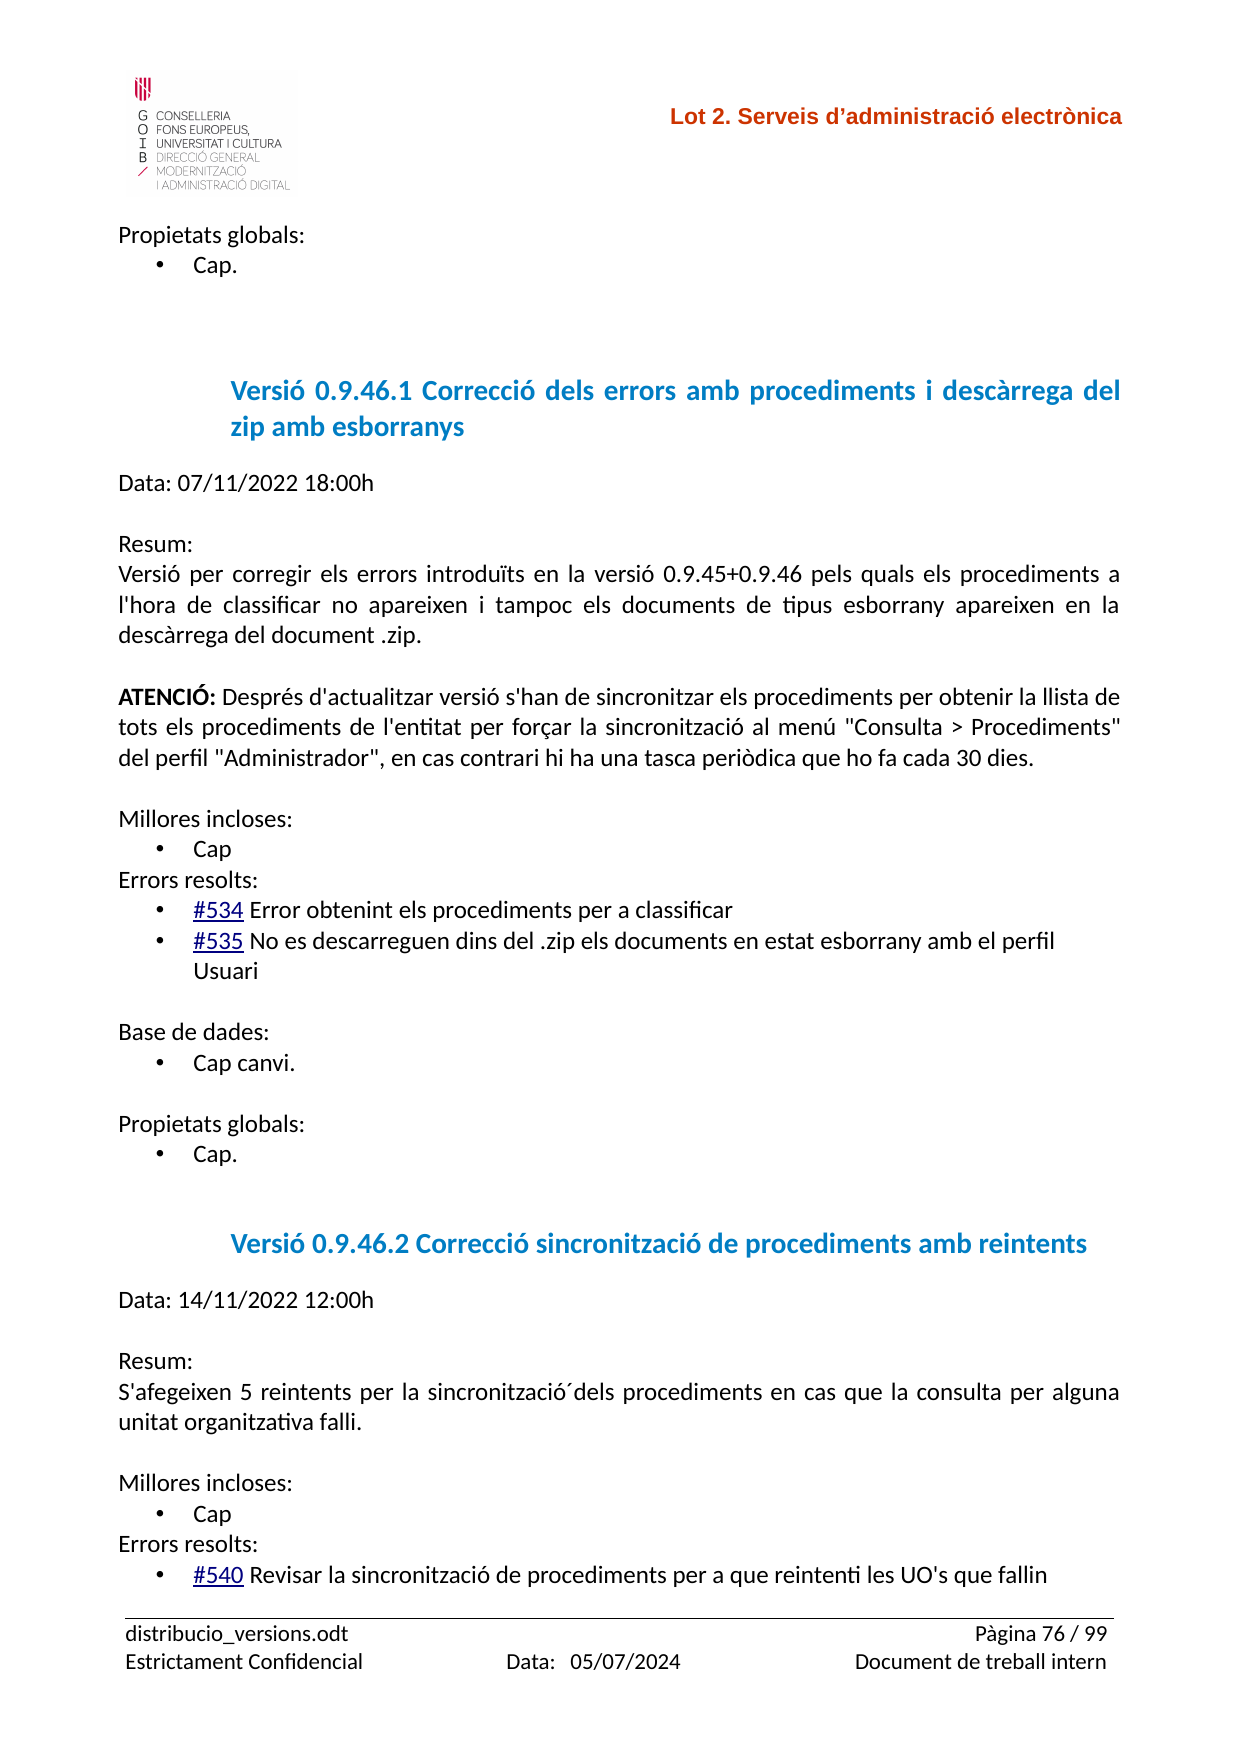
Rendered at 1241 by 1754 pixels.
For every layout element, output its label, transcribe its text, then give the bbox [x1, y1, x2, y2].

text S'afegeixen 5 reintents per la sincronització´dels procediments en cas que la consulta per alguna unitat organitzativa falli. [118, 1376, 1122, 1437]
text Millores incloses: [118, 1468, 1122, 1498]
list #534 Error obtenint els procediments per a classificar [156, 894, 1122, 925]
list Cap [156, 833, 1122, 864]
list Cap. [156, 250, 1122, 280]
list #535 No es descarreguen dins del .zip els documents en estat esborrany amb el perfil Usuari [156, 925, 1122, 986]
list Cap [156, 1498, 1122, 1529]
picture [126, 70, 299, 197]
text Errors resolts: [118, 1529, 1122, 1559]
text Versió per corregir els errors introduïts en la versió 0.9.45+0.9.46 pels quals els procediments a l'hora de classificar no apareixen i tampoc els documents de tipus esborrany apareixen en la descàrrega del document .zip. [118, 558, 1122, 650]
text Data: 07/11/2022 18:00h [118, 467, 1122, 497]
text Base de dades: [118, 1016, 1122, 1047]
list Cap. [156, 1138, 1122, 1169]
subtitle Versió 0.9.46.2 Correcció sincronització de procediments amb reintents [153, 1225, 1122, 1261]
text Data: 14/11/2022 12:00h [118, 1284, 1122, 1315]
text ATENCIÓ: Després d'actualitzar versió s'han de sincronitzar els procediments per obtenir la llista de tots els procediments de l'entitat per forçar la sincronització al menú "Consulta > Procediments" del perfil "Administrador", en cas contrari hi ha una tasca periòdica que ho fa cada 30 dies. [118, 681, 1122, 772]
text Resum: [118, 1346, 1122, 1376]
text Resum: [118, 528, 1122, 558]
text Propietats globals: [118, 219, 1122, 250]
text Errors resolts: [118, 864, 1122, 894]
list #540 Revisar la sincronització de procediments per a que reintenti les UO's que fallin [156, 1559, 1122, 1590]
text Millores incloses: [118, 803, 1122, 833]
text Propietats globals: [118, 1108, 1122, 1138]
subtitle Versió 0.9.46.1 Correcció dels errors amb procediments i descàrrega del zip amb esborranys [153, 372, 1122, 443]
list Cap canvi. [156, 1047, 1122, 1077]
